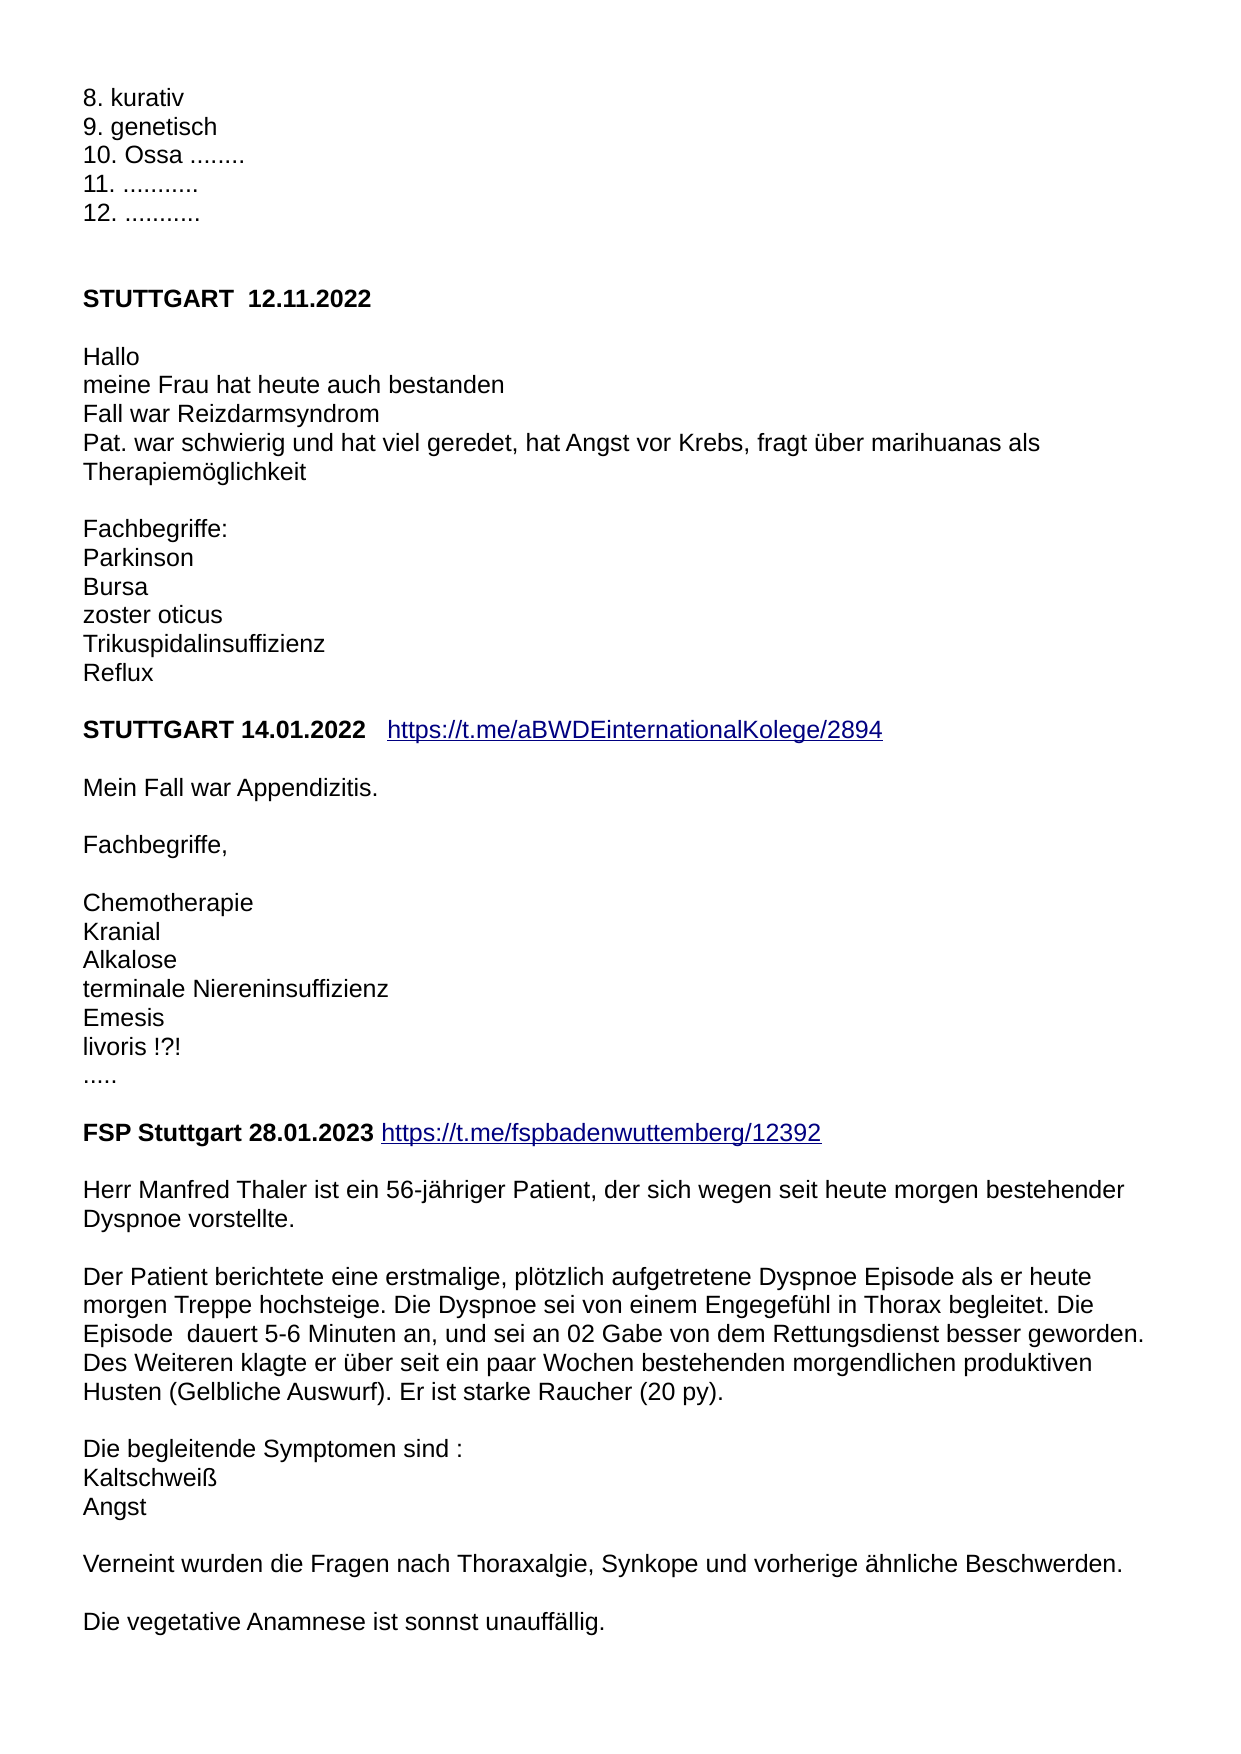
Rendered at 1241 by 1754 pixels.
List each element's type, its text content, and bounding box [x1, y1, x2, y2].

text Die begleitende Symptomen sind : [83, 1434, 1157, 1463]
text Kaltschweiß [83, 1463, 1157, 1491]
text Chemotherapie [83, 888, 1157, 916]
text STUTTGART 12.11.2022 [83, 284, 1157, 313]
text livoris !?! [83, 1031, 1157, 1060]
text zoster oticus [83, 600, 1157, 629]
text terminale Niereninsuffizienz [83, 974, 1157, 1003]
text Hallo [83, 341, 1157, 370]
text Kranial [83, 916, 1157, 945]
text ..... [83, 1060, 1157, 1089]
text Fachbegriffe, [83, 830, 1157, 859]
text Pat. war schwierig und hat viel geredet, hat Angst vor Krebs, fragt über marihuanas als Therapiemöglichkeit [83, 428, 1157, 485]
text meine Frau hat heute auch bestanden [83, 370, 1157, 399]
text Fall war Reizdarmsyndrom [83, 399, 1157, 428]
text Angst [83, 1491, 1157, 1520]
text Emesis [83, 1003, 1157, 1031]
text Die vegetative Anamnese ist sonnst unauffällig. [83, 1606, 1157, 1635]
text Herr Manfred Thaler ist ein 56-jähriger Patient, der sich wegen seit heute morgen bestehender Dyspnoe vorstellte. [83, 1175, 1157, 1233]
text Fachbegriffe: [83, 514, 1157, 543]
text Parkinson [83, 543, 1157, 571]
text 10. Ossa ........ [83, 140, 1157, 169]
text Bursa [83, 571, 1157, 600]
text FSP Stuttgart 28.01.2023 https://t.me/fspbadenwuttemberg/12392 [83, 1118, 1157, 1146]
text Alkalose [83, 945, 1157, 974]
text Der Patient berichtete eine erstmalige, plötzlich aufgetretene Dyspnoe Episode als er heute morgen Treppe hochsteige. Die Dyspnoe sei von einem Engegefühl in Thorax begleitet. Die Episode dauert 5-6 Minuten an, und sei an 02 Gabe von dem Rettungsdienst besser geworden. Des Weiteren klagte er über seit ein paar Wochen bestehenden morgendlichen produktiven Husten (Gelbliche Auswurf). Er ist starke Raucher (20 py). [83, 1261, 1157, 1405]
text 8. kurativ [83, 83, 1157, 111]
text 11. ........... [83, 169, 1157, 198]
text STUTTGART 14.01.2022 https://t.me/aBWDEinternationalKolege/2894 [83, 715, 1157, 744]
text 9. genetisch [83, 111, 1157, 140]
text Mein Fall war Appendizitis. [83, 773, 1157, 801]
text Trikuspidalinsuffizienz [83, 629, 1157, 658]
text Verneint wurden die Fragen nach Thoraxalgie, Synkope und vorherige ähnliche Beschwerden. [83, 1549, 1157, 1578]
text 12. ........... [83, 198, 1157, 226]
text Reflux [83, 658, 1157, 686]
